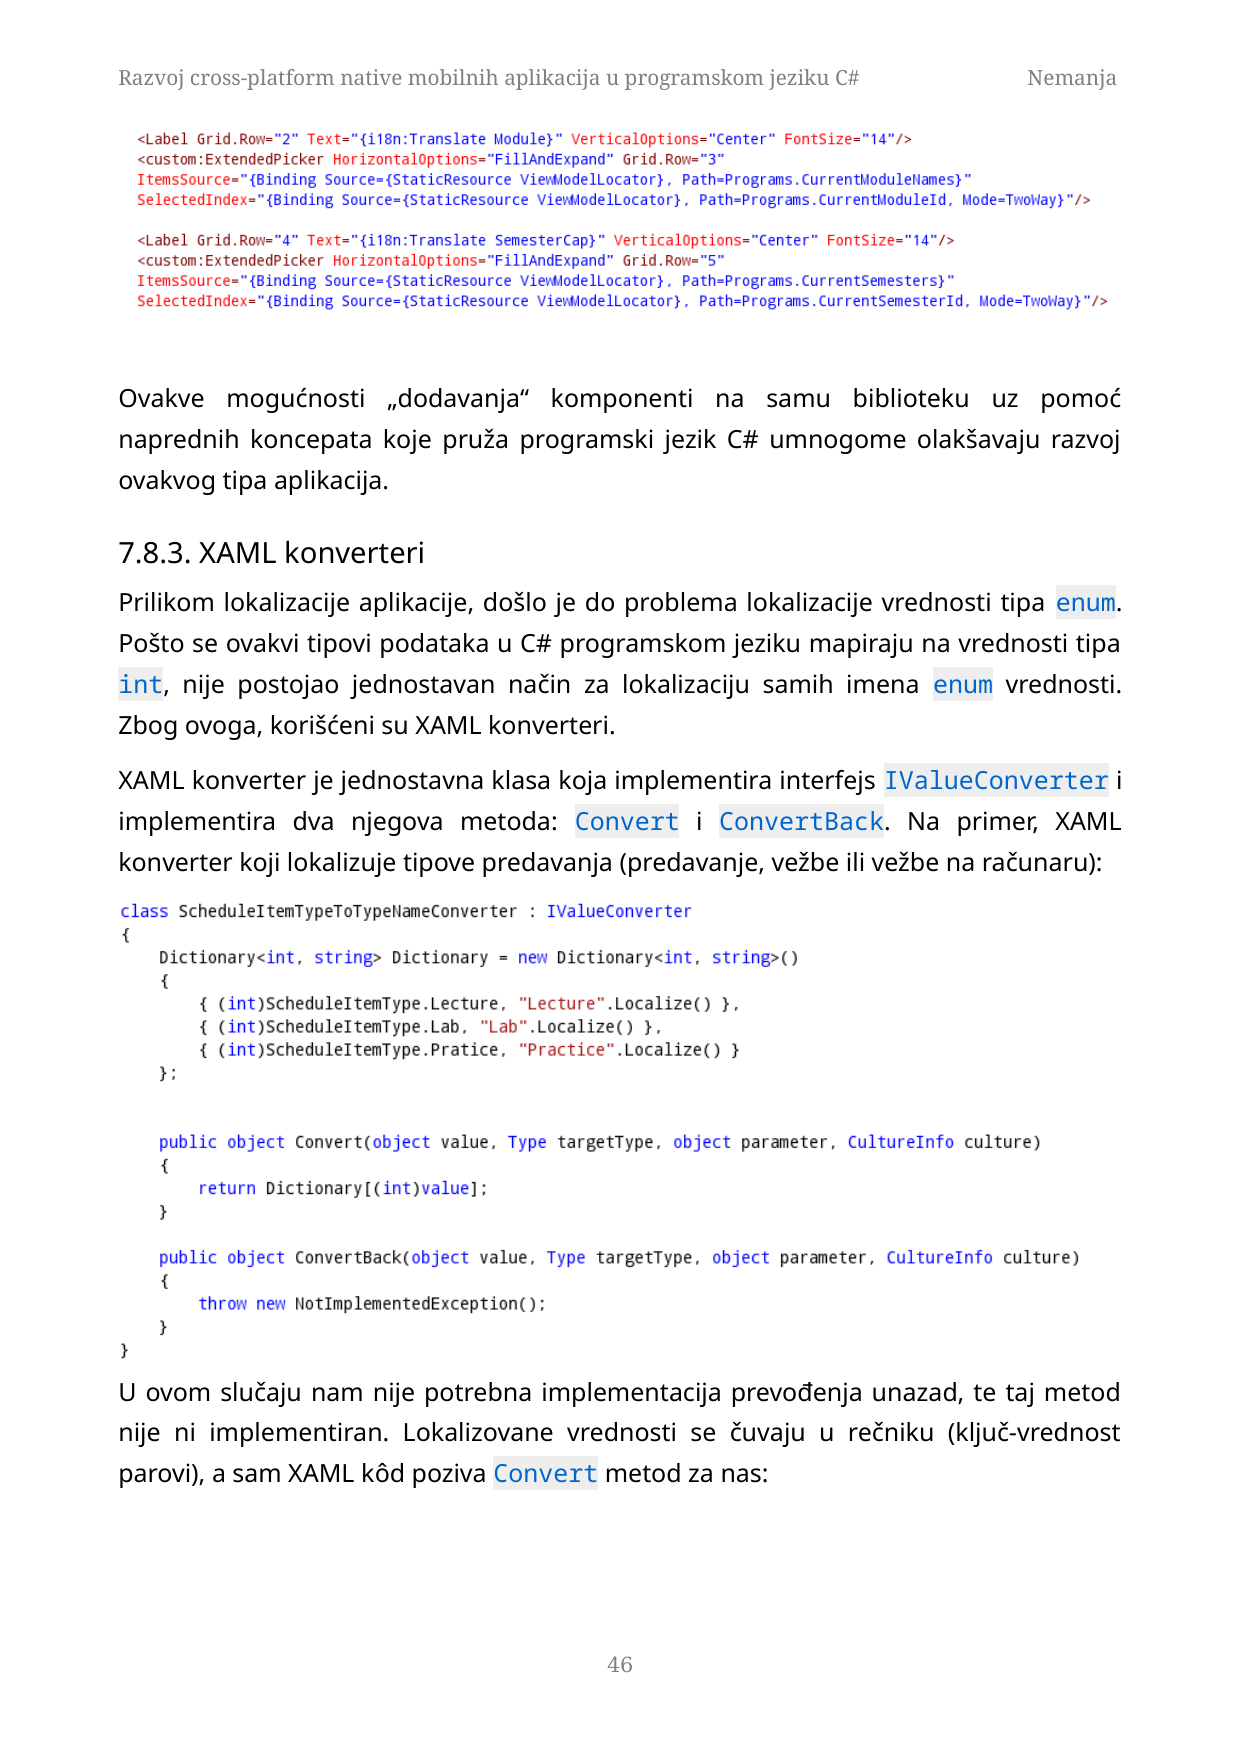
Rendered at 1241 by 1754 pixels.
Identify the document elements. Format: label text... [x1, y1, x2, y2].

text Prilikom lokalizacije aplikacije, došlo je do problema lokalizacije vrednosti tipa enum. Pošto se ovakvi tipovi podataka u C# programskom jeziku mapiraju na vrednosti tipa int, nije postojao jednostavan način za lokalizaciju samih imena enum vrednosti. Zbog ovoga, korišćeni su XAML konverteri. [118, 585, 1122, 742]
text U ovom slučaju nam nije potrebna implementacija prevođenja unazad, te taj metod nije ni implementiran. Lokalizovane vrednosti se čuvaju u rečniku (ključ-vrednost parovi), a sam XAML kôd poziva Convert metod za nas: [118, 1368, 1122, 1490]
picture [118, 900, 1123, 1368]
text XAML konverter je jednostavna klasa koja implementira interfejs IValueConverter i implementira dva njegova metoda: Convert i ConvertBack. Na primer, XAML konverter koji lokalizuje tipove predavanja (predavanje, vežbe ili vežbe na računaru): [118, 763, 1122, 879]
picture [118, 123, 1123, 319]
subtitle 7.8.3. XAML konverteri [118, 533, 1122, 572]
text Ovakve mogućnosti „dodavanja“ komponenti na samu biblioteku uz pomoć naprednih koncepata koje pruža programski jezik C# umnogome olakšavaju razvoj ovakvog tipa aplikacija. [118, 381, 1122, 497]
